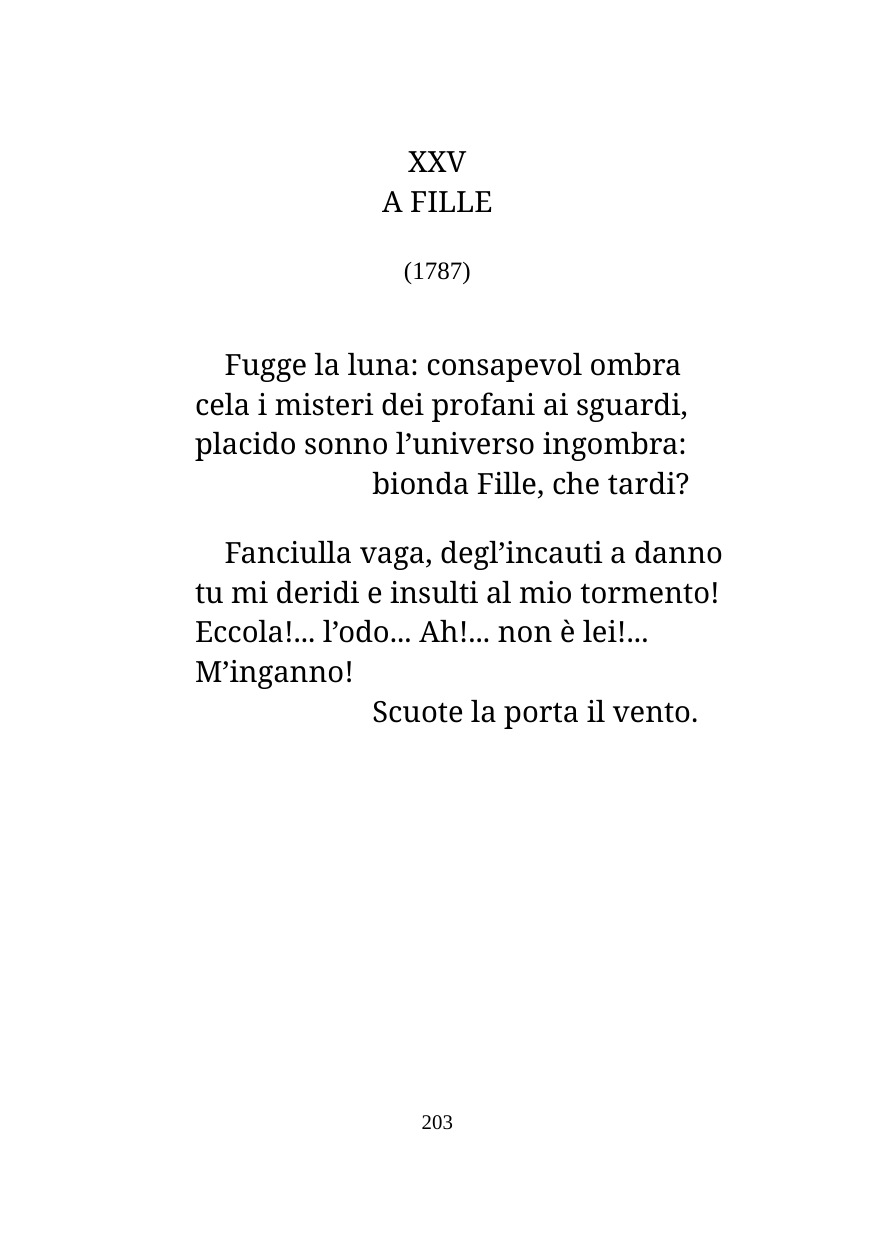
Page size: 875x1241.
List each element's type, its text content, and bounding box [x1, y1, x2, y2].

text Fugge la luna: consapevol ombra cela i misteri dei profani ai sguardi, placido sonno l’universo ingombra: [195, 344, 768, 463]
text (1787) [106, 256, 768, 285]
text Fanciulla vaga, degl’incauti a danno tu mi deridi e insulti al mio tormento! Eccola!... l’odo... Ah!... non è lei!... M’inganno! [195, 532, 768, 691]
text bionda Fille, che tardi? [342, 463, 768, 503]
text Scuote la porta il vento. [342, 691, 768, 731]
subtitle XXV A FILLE [106, 142, 768, 221]
